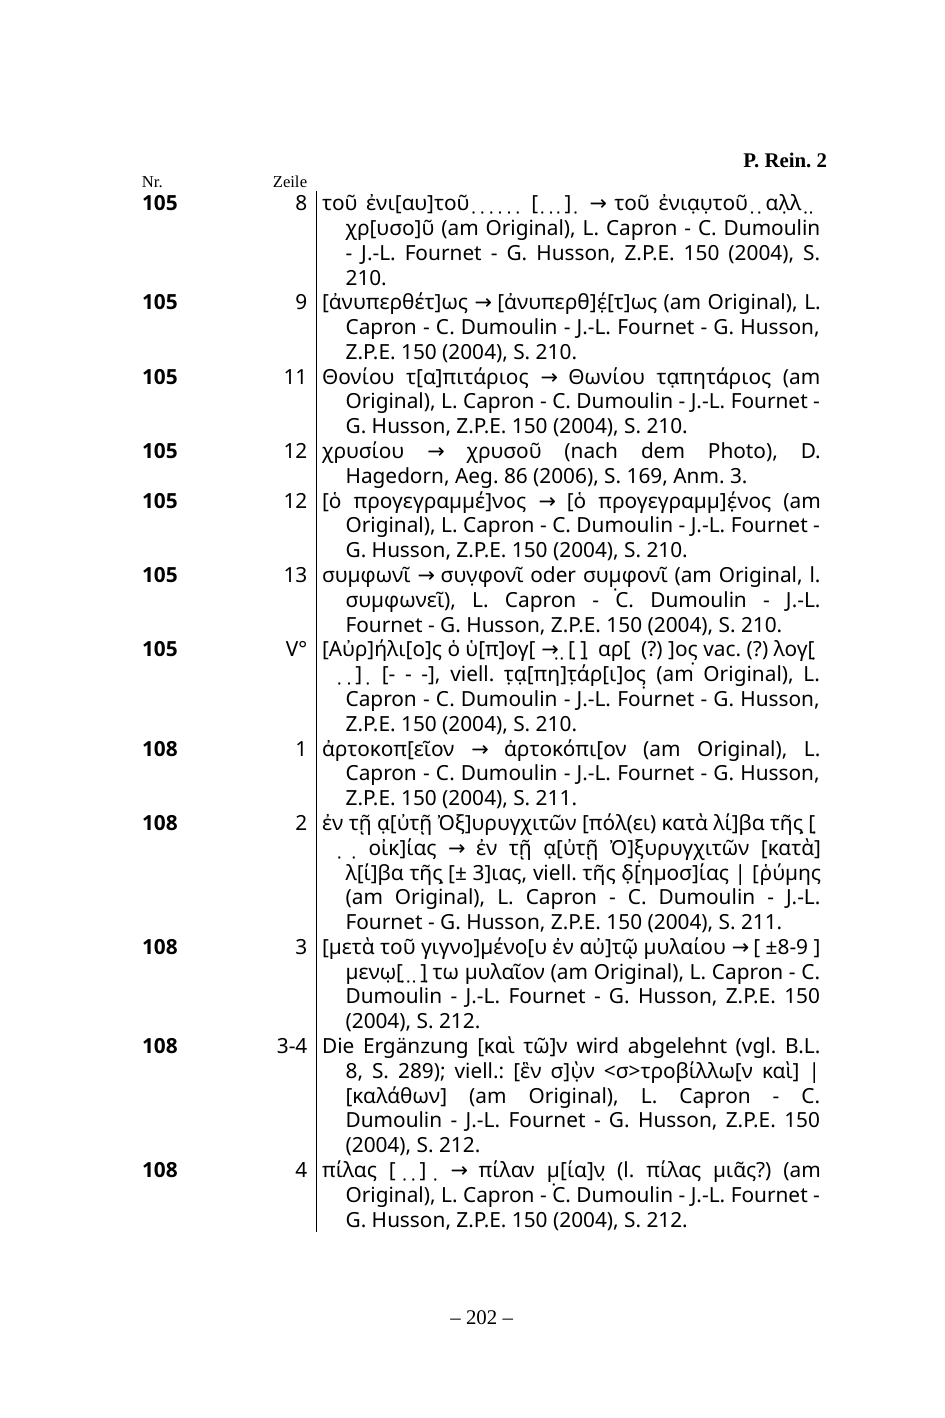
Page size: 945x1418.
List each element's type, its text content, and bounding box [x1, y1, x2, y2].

table_cell Die Ergänzung [καὶ τῶ]ν wird abgelehnt (vgl. B.L. 8, S. 289); viell.: [ἓν σ]ὺ̣ν <σ>τροβίλλω[ν καὶ] | [καλάθων] (am Original), L. Capron - C. Dumoulin - J.-L. Fournet - G. Husson, Z.P.E. 150 (2004), S. 212. [317, 1034, 827, 1158]
table_cell 108 [136, 935, 224, 1034]
table_cell ἐν τῇ α̣[ὐτῇ Ὀξ]υρυγχιτῶν [πόλ(ει) κατὰ λί]βα τῆς ̣[ ̣ ̣ ̣ οἰκ]ίας → ἐν τῇ α̣[ὐτῇ Ὀ]ξ̣υρυγχιτῶν [κατὰ] λ[ί]βα τῆς ̣[± 3]ιας, viell. τῆς δ̣[ημοσ]ίας | [ῥύμης (am Original), L. Capron - C. Dumoulin - J.-L. Fournet - G. Husson, Z.P.E. 150 (2004), S. 211. [317, 811, 827, 934]
table_cell 105 [136, 439, 224, 488]
table_cell 12 [224, 439, 316, 488]
table_cell τοῦ ἐνι[αυ]τοῦ ̣ ̣ ̣ ̣ ̣ ̣ [ ̣ ̣ ̣] ̣ → τοῦ ἐνια̣υ̣τοῦ ̣ ̣αλ̣λ ̣ ̣ χρ[υσο]ῦ (am Original), L. Capron - C. Dumoulin - J.-L. Fournet - G. Husson, Z.P.E. 150 (2004), S. 210. [317, 191, 827, 290]
table_cell 11 [224, 364, 316, 439]
table_cell [μετὰ τοῦ γιγνο]μένο[υ ἐν αὐ]τῷ μυλαίου → [ ±8-9 ] μενω̣[ ̣ ̣ ̣] ̣τω μυλαῖον (am Original), L. Capron - C. Dumoulin - J.-L. Fournet - G. Husson, Z.P.E. 150 (2004), S. 212. [317, 935, 827, 1034]
table_cell 105 [136, 563, 224, 637]
table_cell 8 [224, 191, 316, 290]
table_cell 3-4 [224, 1034, 316, 1158]
table_cell χρυσίου → χρυσοῦ (nach dem Photo), D. Hagedorn, Aeg. 86 (2006), S. 169, Anm. 3. [317, 439, 827, 488]
table_cell 3 [224, 935, 316, 1034]
table_cell 108 [136, 736, 224, 811]
table_cell [ὁ προγεγραμμέ]νος → [ὁ προγεγραμμ]έ̣νος (am Original), L. Capron - C. Dumoulin - J.-L. Fournet - G. Husson, Z.P.E. 150 (2004), S. 210. [317, 488, 827, 563]
table_cell Θονίου τ[α]πιτάριος → Θωνίου τα̣πητάριος (am Original), L. Capron - C. Dumoulin - J.-L. Fournet - G. Husson, Z.P.E. 150 (2004), S. 210. [317, 364, 827, 439]
table_cell 1 [224, 736, 316, 811]
table_cell 108 [136, 1034, 224, 1158]
table_cell [ἀνυπερθέτ]ως → [ἀνυπερθ]έ̣[τ]ως (am Original), L. Capron - C. Dumoulin - J.-L. Fournet - G. Husson, Z.P.E. 150 (2004), S. 210. [317, 290, 827, 364]
table_cell 9 [224, 290, 316, 364]
table_cell συμφωνῖ → συν̣φονῖ oder συμ̣φονῖ (am Original, l. συμφωνεῖ), L. Capron - C. Dumoulin - J.-L. Fournet - G. Husson, Z.P.E. 150 (2004), S. 210. [317, 563, 827, 637]
table_cell 12 [224, 488, 316, 563]
table_cell 105 [136, 637, 224, 736]
table_cell [Αὐρ]ήλι[ο]ς ὁ ὑ[π]ογ[ → ̣ ̣[ ̣] ̣ αρ[ ̣ (?) ]ος̣ vac. (?) λογ[ ̣ ̣ ̣] ̣ [- - -], viell. τ̣α̣[πη]τ̣άρ[ι]ος̣ (am Original), L. Capron - C. Dumoulin - J.-L. Fournet - G. Husson, Z.P.E. 150 (2004), S. 210. [317, 637, 827, 736]
table_cell 108 [136, 811, 224, 934]
table_cell 4 [224, 1158, 316, 1232]
table_cell πίλας [ ̣ ̣] ̣ → πίλαν μ̣[ία]ν̣ (l. πίλας μιᾶς?) (am Original), L. Capron - C. Dumoulin - J.-L. Fournet - G. Husson, Z.P.E. 150 (2004), S. 212. [317, 1158, 827, 1232]
table_cell 105 [136, 191, 224, 290]
table_cell 105 [136, 290, 224, 364]
table_cell 105 [136, 488, 224, 563]
table_cell 108 [136, 1158, 224, 1232]
table_cell V° [224, 637, 316, 736]
table_cell 105 [136, 364, 224, 439]
table_cell 13 [224, 563, 316, 637]
table_cell ἀρτοκοπ[εῖον → ἀρτοκόπι[ον (am Original), L. Capron - C. Dumoulin - J.-L. Fournet - G. Husson, Z.P.E. 150 (2004), S. 211. [317, 736, 827, 811]
table_cell 2 [224, 811, 316, 934]
